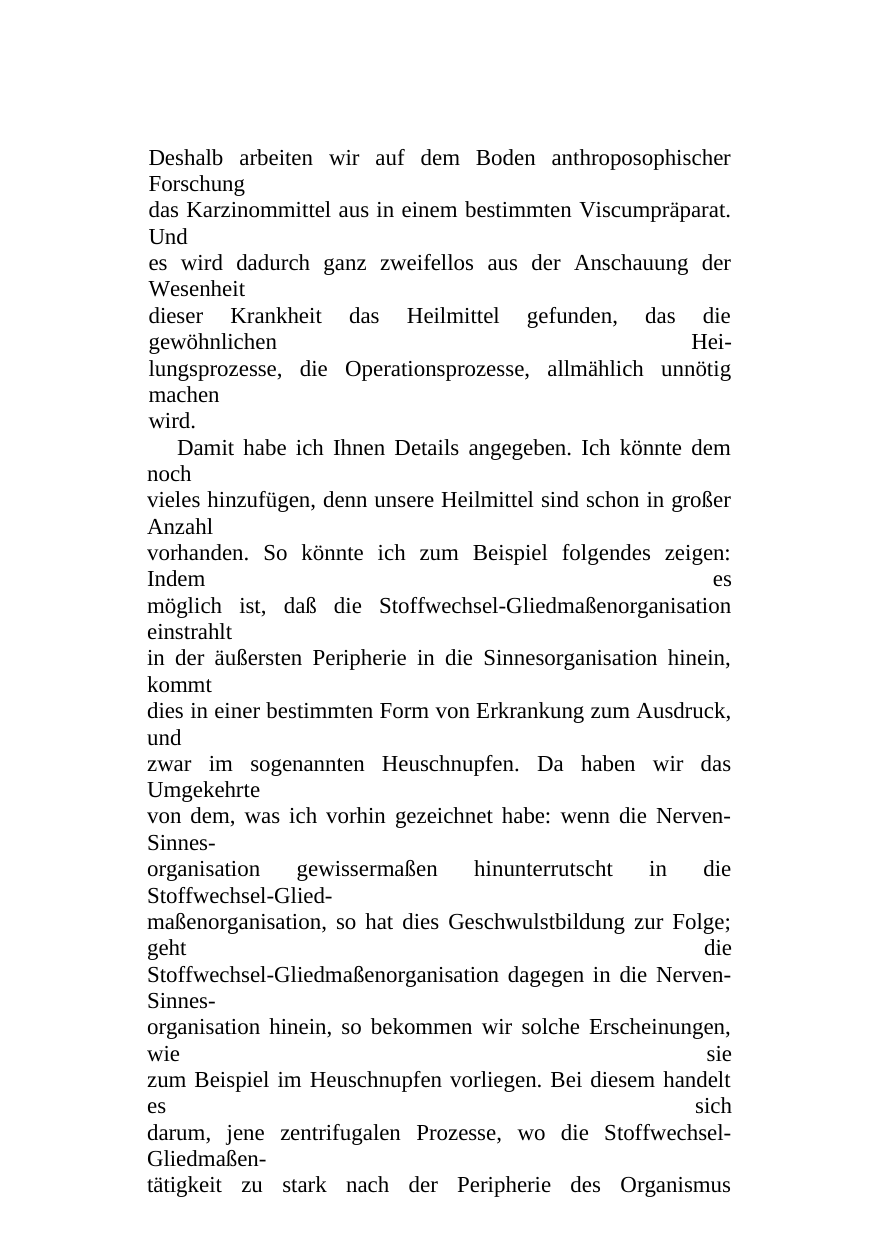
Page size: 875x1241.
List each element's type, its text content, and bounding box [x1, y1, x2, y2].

text Deshalb arbeiten wir auf dem Boden anthroposophischer Forschung das Karzinommittel aus in einem bestimmten Viscumpräparat. Und es wird dadurch ganz zweifellos aus der Anschauung der Wesenheit dieser Krankheit das Heilmittel gefunden, das die gewöhnlichen Hei- lungsprozesse, die Operationsprozesse, allmählich unnötig machen wird. [148, 144, 732, 434]
text Damit habe ich Ihnen Details angegeben. Ich könnte dem noch vieles hinzufügen, denn unsere Heilmittel sind schon in großer Anzahl vorhanden. So könnte ich zum Beispiel folgendes zeigen: Indem es möglich ist, daß die Stoffwechsel-Gliedmaßenorganisation einstrahlt in der äußersten Peripherie in die Sinnesorganisation hinein, kommt dies in einer bestimmten Form von Erkrankung zum Ausdruck, und zwar im sogenannten Heuschnupfen. Da haben wir das Umgekehrte von dem, was ich vorhin gezeichnet habe: wenn die Nerven-Sinnes- organisation gewissermaßen hinunterrutscht in die Stoffwechsel-Glied- maßenorganisation, so hat dies Geschwulstbildung zur Folge; geht die Stoffwechsel-Gliedmaßenorganisation dagegen in die Nerven-Sinnes- organisation hinein, so bekommen wir solche Erscheinungen, wie sie zum Beispiel im Heuschnupfen vorliegen. Bei diesem handelt es sich darum, jene zentrifugalen Prozesse, wo die Stoffwechsel-Gliedmaßen- tätigkeit zu stark nach der Peripherie des Organismus [147, 434, 732, 1198]
